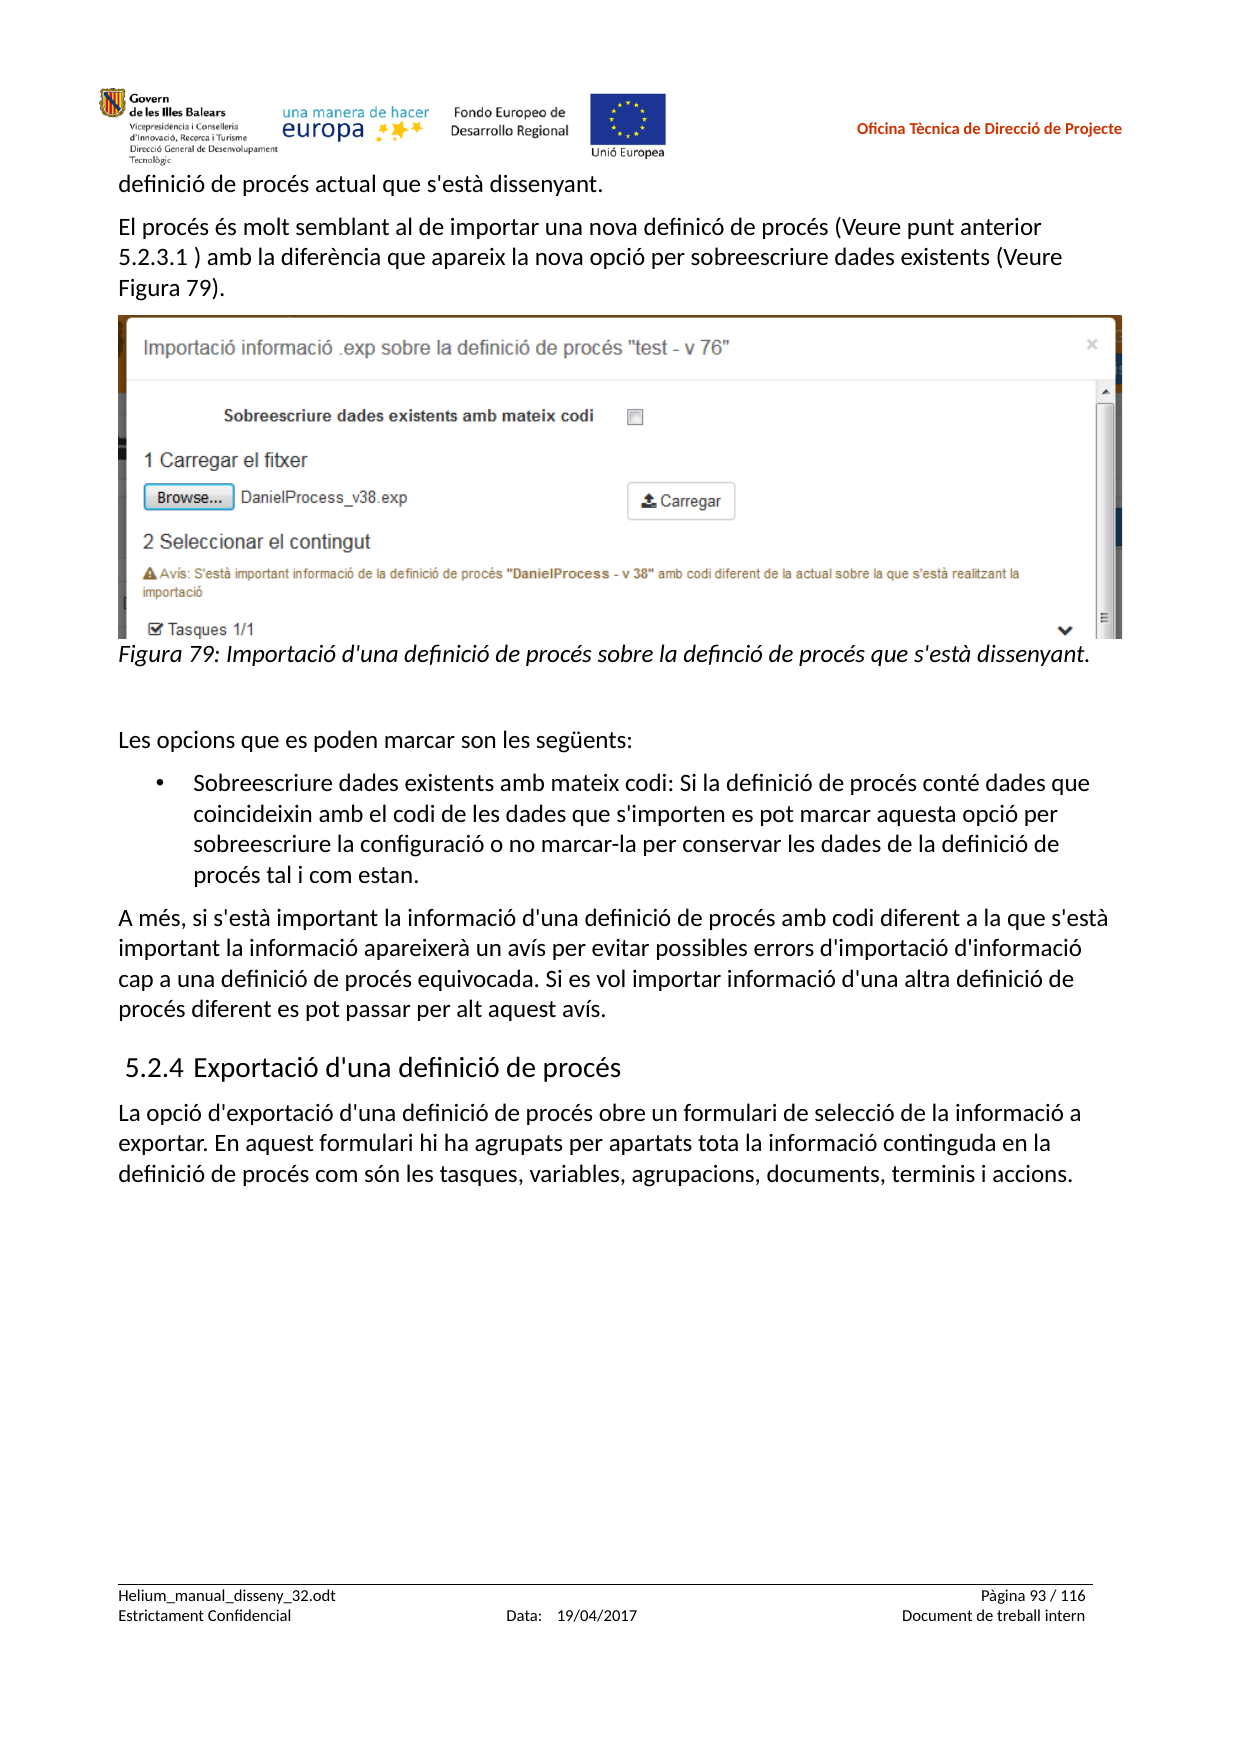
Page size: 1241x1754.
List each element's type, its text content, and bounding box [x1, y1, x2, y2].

picture [118, 315, 1123, 639]
list Sobreescriure dades existents amb mateix codi: Si la definició de procés conté dades que coincideixin amb el codi de les dades que s'importen es pot marcar aquesta opció per sobreescriure la configuració o no marcar-la per conservar les dades de la definició de procés tal i com estan. [156, 767, 1122, 889]
text definició de procés actual que s'està dissenyant. [118, 168, 1122, 198]
text A més, si s'està important la informació d'una definició de procés amb codi diferent a la que s'està important la informació apareixerà un avís per evitar possibles errors d'importació d'informació cap a una definició de procés equivocada. Si es vol importar informació d'una altra definició de procés diferent es pot passar per alt aquest avís. [118, 902, 1122, 1024]
text La opció d'exportació d'una definició de procés obre un formulari de selecció de la informació a exportar. En aquest formulari hi ha agrupats per apartats tota la informació continguda en la definició de procés com són les tasques, variables, agrupacions, documents, terminis i accions. [118, 1097, 1122, 1188]
text El procés és molt semblant al de importar una nova definicó de procés (Veure punt anterior 5.2.3.1) amb la diferència que apareix la nova opció per sobreescriure dades existents (Veure Figura 79). [118, 211, 1122, 302]
picture [99, 87, 668, 166]
text Figura 79: Importació d'una definició de procés sobre la definció de procés que s'està dissenyant. [118, 639, 1122, 669]
subtitle Exportació d'una definició de procés [118, 1049, 1122, 1084]
text Les opcions que es poden marcar son les següents: [118, 724, 1122, 755]
